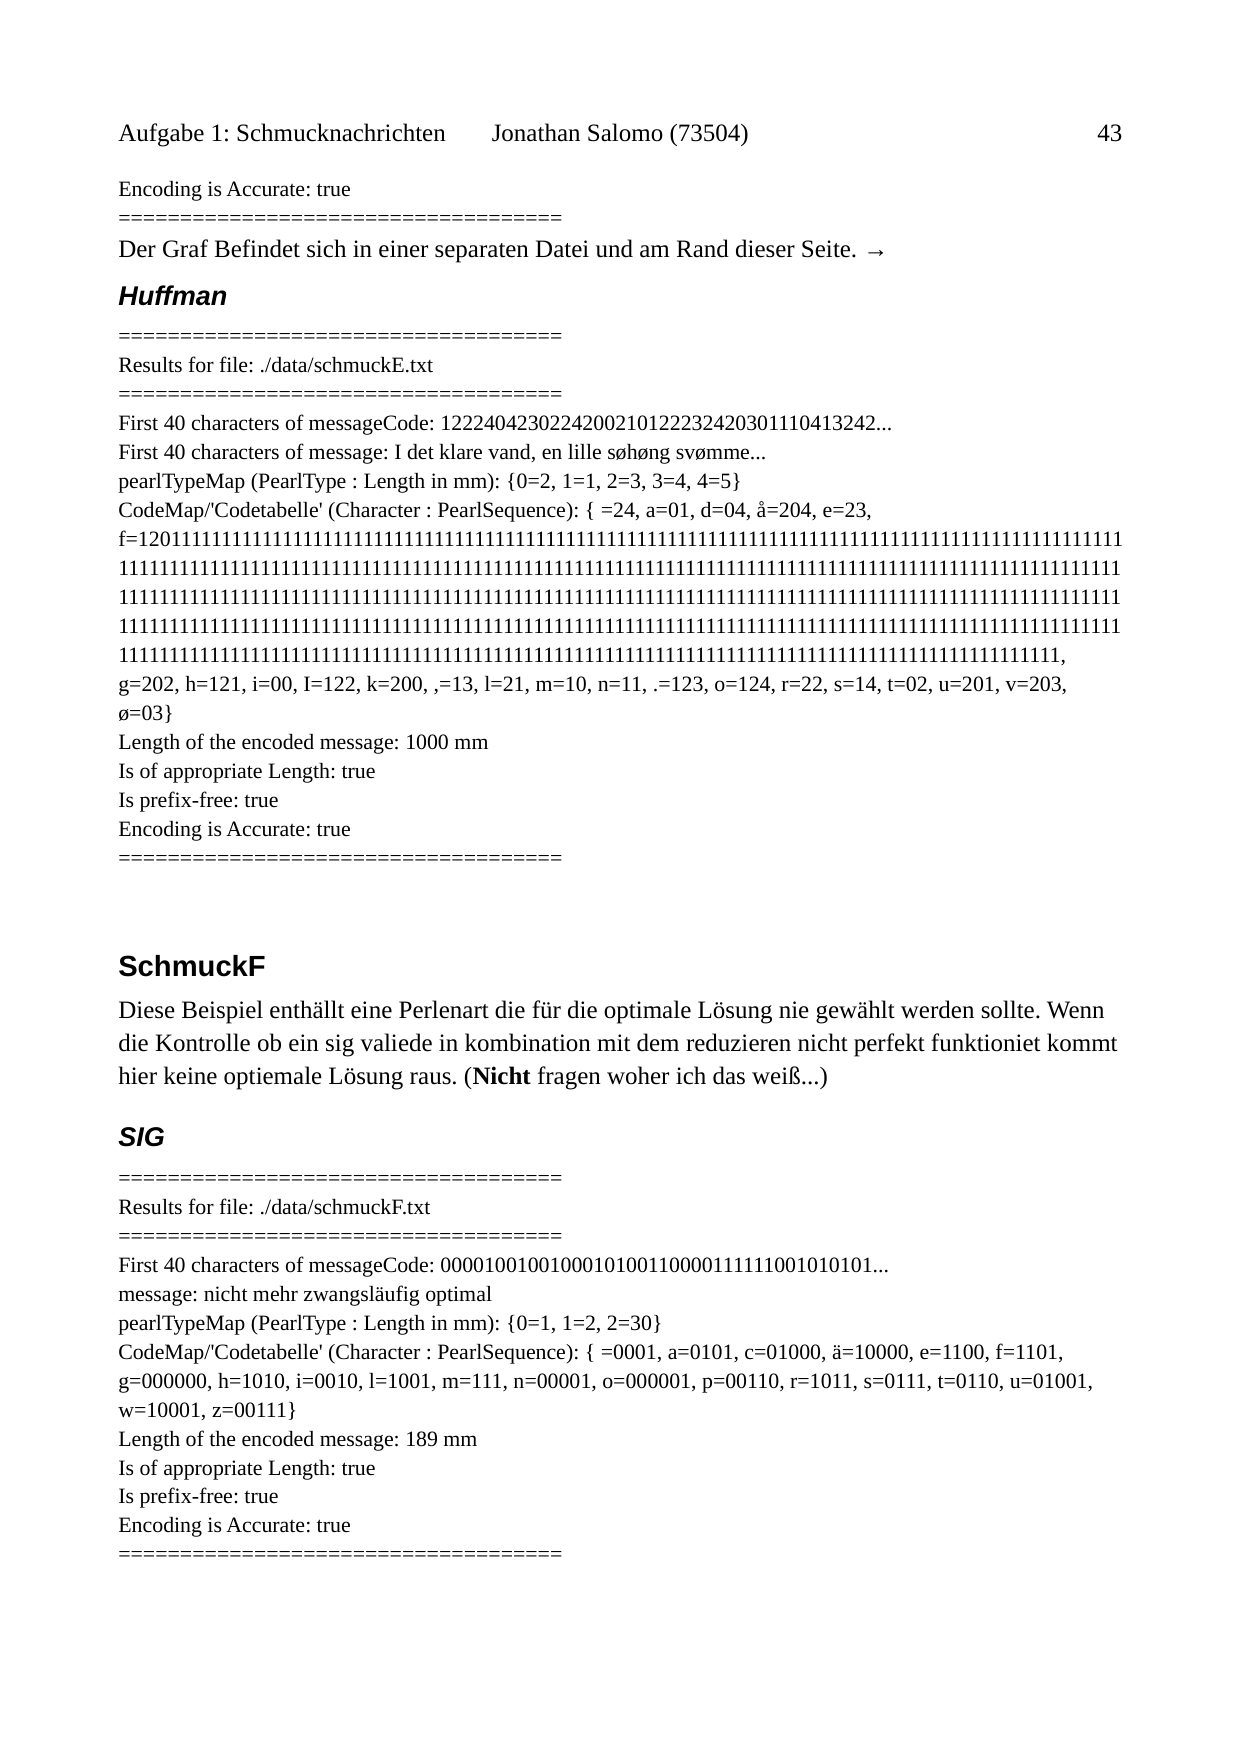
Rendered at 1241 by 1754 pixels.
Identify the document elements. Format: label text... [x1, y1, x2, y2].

text Is of appropriate Length: true [118, 1454, 1122, 1480]
text message: nicht mehr zwangsläufig optimal [118, 1281, 1122, 1306]
text Length of the encoded message: 189 mm [118, 1426, 1122, 1451]
text ==================================== [118, 1165, 1122, 1190]
text ==================================== [118, 845, 1122, 870]
text Diese Beispiel enthällt eine Perlenart die für die optimale Lösung nie gewählt werden sollte. Wenn die Kontrolle ob ein sig valiede in kombination mit dem reduzieren nicht perfekt funktioniet kommt hier keine optiemale Lösung raus. (Nicht fragen woher ich das weiß...) [118, 995, 1122, 1090]
text First 40 characters of messageCode: 1222404230224200210122232420301110413242... [118, 410, 1122, 436]
text ==================================== [118, 323, 1122, 349]
text Results for file: ./data/schmuckE.txt [118, 352, 1122, 378]
text ==================================== [118, 1223, 1122, 1248]
text Results for file: ./data/schmuckF.txt [118, 1194, 1122, 1219]
text Is prefix-free: true [118, 1483, 1122, 1509]
text Encoding is Accurate: true [118, 176, 1122, 202]
subtitle Huffman [118, 280, 1122, 311]
text Der Graf Befindet sich in einer separaten Datei und am Rand dieser Seite. → [118, 234, 1122, 263]
text Length of the encoded message: 1000 mm [118, 729, 1122, 754]
text Is of appropriate Length: true [118, 758, 1122, 783]
text Encoding is Accurate: true [118, 1512, 1122, 1538]
subtitle SIG [118, 1121, 1122, 1152]
text ==================================== [118, 381, 1122, 407]
text Is prefix-free: true [118, 787, 1122, 812]
text CodeMap/'Codetabelle' (Character : PearlSequence): { =24, a=01, d=04, å=204, e=23, f=1201111111111111111111111111111111111111111111111111111111111111111111111111111111111111111111111111111111111111111111111111111111111111111111111111111111111111111111111111111111111111111111111111111111111111111111111111111111111111111111111111111111111111111111111111111111111111111111111111111111111111111111111111111111111111111111111111111111111111111111111111111111111111111111111111111111111111111111111111111111111111111111111111111111111111111111111111111111111111111111111111111, g=202, h=121, i=00, I=122, k=200, ,=13, l=21, m=10, n=11, .=123, o=124, r=22, s=14, t=02, u=201, v=203, ø=03} [118, 497, 1122, 725]
text ==================================== [118, 205, 1122, 231]
text pearlTypeMap (PearlType : Length in mm): {0=1, 1=2, 2=30} [118, 1310, 1122, 1335]
text CodeMap/'Codetabelle' (Character : PearlSequence): { =0001, a=0101, c=01000, ä=10000, e=1100, f=1101, g=000000, h=1010, i=0010, l=1001, m=111, n=00001, o=000001, p=00110, r=1011, s=0111, t=0110, u=01001, w=10001, z=00111} [118, 1339, 1122, 1422]
subtitle SchmuckF [118, 949, 1122, 982]
text pearlTypeMap (PearlType : Length in mm): {0=2, 1=1, 2=3, 3=4, 4=5} [118, 468, 1122, 493]
text First 40 characters of messageCode: 0000100100100010100110000111111001010101... [118, 1252, 1122, 1277]
text First 40 characters of message: I det klare vand, en lille søhøng svømme... [118, 439, 1122, 464]
text ==================================== [118, 1541, 1122, 1567]
text Encoding is Accurate: true [118, 816, 1122, 841]
